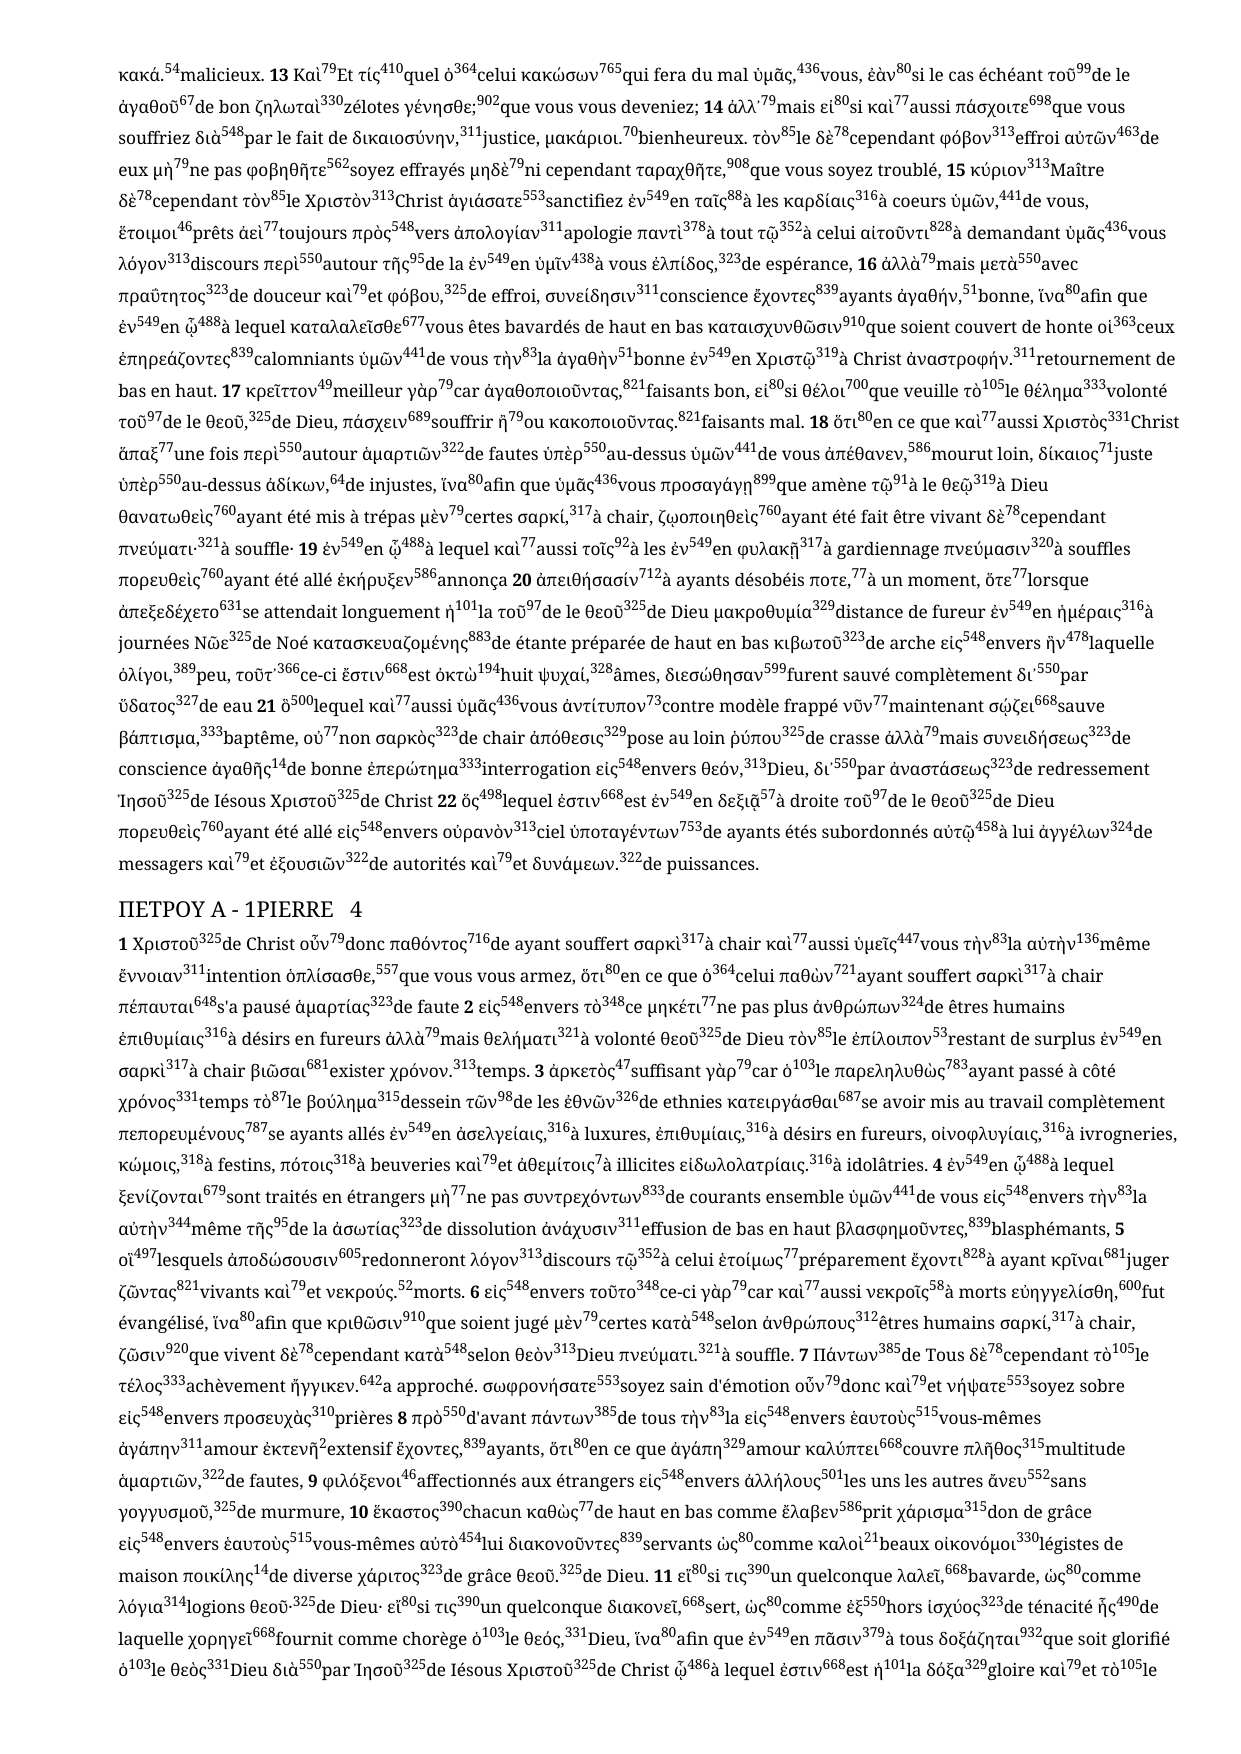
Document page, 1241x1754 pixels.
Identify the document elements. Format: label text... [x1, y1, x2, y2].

text 1 Χριστοῦ325de Christ οὖν79donc παθόντος716de ayant souffert σαρκὶ317à chair καὶ77aussi ὑμεῖς447vous τὴν83la αὐτὴν136même ἔννοιαν311intention ὁπλίσασθε,557que vous vous armez, ὅτι80en ce que ὁ364celui παθὼν721ayant souffert σαρκὶ317à chair πέπαυται648s'a pausé ἁμαρτίας323de faute 2 εἰς548envers τὸ348ce μηκέτι77ne pas plus ἀνθρώπων324de êtres humains ἐπιθυμίαις316à désirs en fureurs ἀλλὰ79mais θελήματι321à volonté θεοῦ325de Dieu τὸν85le ἐπίλοιπον53restant de surplus ἐν549en σαρκὶ317à chair βιῶσαι681exister χρόνον.313temps. 3 ἀρκετὸς47suffisant γὰρ79car ὁ103le παρεληλυθὼς783ayant passé à côté χρόνος331temps τὸ87le βούλημα315dessein τῶν98de les ἐθνῶν326de ethnies κατειργάσθαι687se avoir mis au travail complètement πεπορευμένους787se ayants allés ἐν549en ἀσελγείαις,316à luxures, ἐπιθυμίαις,316à désirs en fureurs, οἰνοφλυγίαις,316à ivrogneries, κώμοις,318à festins, πότοις318à beuveries καὶ79et ἀθεμίτοις7à illicites εἰδωλολατρίαις.316à idolâtries. 4 ἐν549en ᾧ488à lequel ξενίζονται679sont traités en étrangers μὴ77ne pas συντρεχόντων833de courants ensemble ὑμῶν441de vous εἰς548envers τὴν83la αὐτὴν344même τῆς95de la ἀσωτίας323de dissolution ἀνάχυσιν311effusion de bas en haut βλασφημοῦντες,839blasphémants, 5 οἳ497lesquels ἀποδώσουσιν605redonneront λόγον313discours τῷ352à celui ἑτοίμως77préparement ἔχοντι828à ayant κρῖναι681juger ζῶντας821vivants καὶ79et νεκρούς.52morts. 6 εἰς548envers τοῦτο348ce-ci γὰρ79car καὶ77aussi νεκροῖς58à morts εὐηγγελίσθη,600fut évangélisé, ἵνα80afin que κριθῶσιν910que soient jugé μὲν79certes κατὰ548selon ἀνθρώπους312êtres humains σαρκί,317à chair, ζῶσιν920que vivent δὲ78cependant κατὰ548selon θεὸν313Dieu πνεύματι.321à souffle. 7 Πάντων385de Tous δὲ78cependant τὸ105le τέλος333achèvement ἤγγικεν.642a approché. σωφρονήσατε553soyez sain d'émotion οὖν79donc καὶ79et νήψατε553soyez sobre εἰς548envers προσευχὰς310prières 8 πρὸ550d'avant πάντων385de tous τὴν83la εἰς548envers ἑαυτοὺς515vous-mêmes ἀγάπην311amour ἐκτενῆ2extensif ἔχοντες,839ayants, ὅτι80en ce que ἀγάπη329amour καλύπτει668couvre πλῆθος315multitude ἁμαρτιῶν,322de fautes, 9 φιλόξενοι46affectionnés aux étrangers εἰς548envers ἀλλήλους501les uns les autres ἄνευ552sans γογγυσμοῦ,325de murmure, 10 ἕκαστος390chacun καθὼς77de haut en bas comme ἔλαβεν586prit χάρισμα315don de grâce εἰς548envers ἑαυτοὺς515vous-mêmes αὐτὸ454lui διακονοῦντες839servants ὡς80comme καλοὶ21beaux οἰκονόμοι330légistes de maison ποικίλης14de diverse χάριτος323de grâce θεοῦ.325de Dieu. 11 εἴ80si τις390un quelconque λαλεῖ,668bavarde, ὡς80comme λόγια314logions θεοῦ·325de Dieu· εἴ80si τις390un quelconque διακονεῖ,668sert, ὡς80comme ἐξ550hors ἰσχύος323de ténacité ἧς490de laquelle χορηγεῖ668fournit comme chorège ὁ103le θεός,331Dieu, ἵνα80afin que ἐν549en πᾶσιν379à tous δοξάζηται932que soit glorifié ὁ103le θεὸς331Dieu διὰ550par Ἰησοῦ325de Iésous Χριστοῦ325de Christ ᾧ486à lequel ἐστιν668est ἡ101la δόξα329gloire καὶ79et τὸ105le κράτος333force εἰς548envers τοὺς84les αἰῶνας312ères τῶν96de les αἰώνων,324de ères, ἀμήν.304amen. 12 Ἀγαπητοί,75Aimés, μὴ79ne pas ξενίζεσθε577soyez traités en étrangers τῇ89à la ἐν549en ὑμῖν438à vous πυρώσει317à enflammement πρὸς548vers πειρασμὸν313tentation ὑμῖν438à vous γινομένῃ853à se devenante ὡς80comme ξένου67de étranger ὑμῖν438à vous συμβαίνοντος,836de arrivant avec, 13 ἀλλὰ79mais καθὸ77selon que κοινωνεῖτε665vous communiez τοῖς92à les τοῦ97de le Χριστοῦ325de Christ παθήμασιν,320à passions de souffrances, χαίρετε,569soyez de joie, ἵνα80afin que καὶ77aussi ἐν549en τῇ89à la ἀποκαλύψει317à découverte τῆς95de la δόξης323de gloire αὐτοῦ464de lui χαρῆτε908que vous soyez été de joie ἀγαλλιώμενοι.866se exultants. 14 εἰ80si ὀνειδίζεσθε677vous êtes réprouvés ἐν549en ὀνόματι321à nom Χριστοῦ,325de Christ, μακάριοι,70bienheureux, ὅτι80en ce que τὸ105le τῆς95de la δόξης323de gloire καὶ79et τὸ105le τοῦ97de le θεοῦ325de Dieu πνεῦμα333souffle ἐφ᾽548sur ὑμᾶς436vous ἀναπαύεται.674se pause de bas en haut. 15 μὴ77ne pas γάρ79car τις390un quelconque ὑμῶν441de vous πασχέτω572souffre ὡς80comme φονεὺς331meurtrier ἢ79ou κλέπτης331voleur ἢ79ou κακοποιὸς71malfaiteur ἢ79ou ὡς80comme ἀλλοτριεπίσκοπος·331fouineur· 16 εἰ80si δὲ78cependant ὡς80comme χριστιανός,331chrétien, μὴ79ne pas αἰσχυνέσθω,580soit eu honte, δοξαζέτω572glorifie δὲ78cependant τὸν85le θεὸν313Dieu ἐν549en τῷ93à le ὀνόματι321à nom τούτῳ.146à ce-ci. 17 ὅτι80en ce que ὁ103le καιρὸς331moment τοῦ360de ce ἄρξασθαι682se commencer τὸ87le κρίμα315objet de jugement ἀπὸ550au loin τοῦ97de le οἴκου325de maison τοῦ97de le θεοῦ·325de Dieu· εἰ80si δὲ78cependant πρῶτον77premièrement ἀφ᾽550au loin ἡμῶν,423de nous, τί412quel τὸ105le τέλος333achèvement τῶν357de ceux ἀπειθούντων833de désobéissants τῷ93à le τοῦ97de le θεοῦ325de Dieu εὐαγγελίῳ;321à évangile; 18 καὶ79et εἰ80si ὁ103le δίκαιος71juste μόλις77laborieusement σῴζεται,680est sauvé, ὁ103le ἀσεβὴς71impie καὶ79et ἁμαρτωλὸς71fauteur ποῦ77où? φανεῖται;612se apparaîtra en lumière; 19 ὥστε80de sorte que καὶ77aussi οἱ363ceux πάσχοντες839souffrants κατὰ548selon τὸ87le θέλημα315volonté τοῦ97de le θεοῦ325de Dieu πιστῷ10à croyable κτίστῃ319à créateur παρατιθέσθωσαν575se posent à côté τὰς82les ψυχὰς310âmes αὐτῶν463de eux ἐν549en ἀγαθοποιΐᾳ.317à bonfaisance. [118, 928, 1181, 1682]
text ΠΕΤΡΟΥ Α - 1PIERRE 4 [118, 894, 1181, 924]
text 1 Ὁμοίως77Semblablement αἱ106les γυναῖκες,334femmes, ὑποτασσόμεναι888étantes subordonnées τοῖς250à les ἰδίοις120à en propres ἀνδράσιν,318à hommes, ἵνα80afin que καὶ77aussi εἴ80si τινες389des quelconques ἀπειθοῦσιν667désobéissent τῷ91à le λόγῳ,319à discours, διὰ550par τῆς95de la τῶν254de les γυναικῶν322de femmes ἀναστροφῆς323de retournement de bas en haut ἄνευ552sans λόγου325de discours κερδηθήσονται618seront gagné 2 ἐποπτεύσαντες720ayants surveillés τὴν83la ἐν549en φόβῳ319à effroi ἁγνὴν2consacrée ἀναστροφὴν311retournement de bas en haut ὑμῶν.441de vous. 3 ὧν489de lesquelles ἔστω572soit οὐχ77non ὁ364celui ἔξωθεν77au dehors ἐμπλοκῆς323de tresse τριχῶν322de cheveux καὶ79et περιθέσεως323de mise autour χρυσίων326de objets d'ors ἢ79ou ἐνδύσεως323de mise ἱματίων326de himations κόσμος,331monde, 4 ἀλλ᾽79mais ὁ103le κρυπτὸς71caché τῆς95de la καρδίας323de coeur ἄνθρωπος331être humain ἐν549en τῷ91à le ἀφθάρτῳ59à incorruptible τοῦ99de le πραέως18de doux καὶ79et ἡσυχίου18de tranquille πνεύματος327de souffle ὅ500lequel ἐστιν668est ἐνώπιον552en devant τοῦ97de le θεοῦ325de Dieu πολυτελές.49très coûteux. 5 οὕτως77ainsi γάρ79car ποτε77à un moment καὶ77aussi αἱ100les ἅγιαι19saintes γυναῖκες328femmes αἱ361celles ἐλπίζουσαι837espérantes εἰς548envers θεὸν313Dieu ἐκόσμουν624arrangeaient ἑαυτὰς525elles-mêmes ὑποτασσόμεναι888étantes subordonnées τοῖς250à les ἰδίοις120à en propres ἀνδράσιν,318à hommes, 6 ὡς80comme Σάρρα329Sarra ὑπήκουσεν586écouta en soumission τῷ91à le Ἀβραὰμ319à Abraam κύριον313Maître αὐτὸν452lui καλοῦσα838appelante ἧς490de laquelle ἐγενήθητε597vous fûtes devenu τέκνα332enfants ἀγαθοποιοῦσαι837faisantes bon καὶ79et μὴ77ne pas φοβούμεναι864se effrayantes μηδεμίαν267pas une πτόησιν.311terreur. 7 Οἱ108Les ἄνδρες336hommes ὁμοίως,77semblablement, συνοικοῦντες839cohabitants maison κατὰ548selon γνῶσιν311connaissance ὡς80comme ἀσθενεστέρῳ12à plus faible σκεύει321à ustensile τῷ93à le γυναικείῳ,61à féminin, ἀπονέμοντες839attribuants τιμὴν311valeur ὡς80comme καὶ77aussi συγκληρονόμοις58à cohéritiers χάριτος323de grâce ζωῆς323de vie εἰς548envers τὸ348ce μὴ77ne pas ἐγκόπτεσθαι692être incisé τὰς82les προσευχὰς310prières ὑμῶν.441de vous. 8 Τὸ87Le δὲ78cependant τέλος315achèvement πάντες393tous ὁμόφρονες,70des mêmes émotions, συμπαθεῖς,70compatissants, φιλάδελφοι,70d'amitiés fraternels, εὔσπλαγχνοι,70biens d'entrailles, ταπεινόφρονες,70bas d’émotions, 9 μὴ79ne pas ἀποδιδόντες839redonnants κακὸν55malicieux ἀντὶ550contre κακοῦ67de malicieux ἢ79ou λοιδορίαν311insulte ἀντὶ550contre λοιδορίας,323de insulte, τοὐναντίον77au contraire δὲ78cependant εὐλογοῦντες,839élogiants, ὅτι80en ce que εἰς548envers τοῦτο348ce-ci ἐκλήθητε,597vous fûtes appelé, ἵνα80afin que εὐλογίαν311éloge κληρονομήσητε.896que vous héritiez. 10 ὁ364celui γὰρ79car θέλων840voulant ζωὴν311vie ἀγαπᾶν689aimer καὶ79et ἰδεῖν681voir ἡμέρας310journées ἀγαθὰς1bonnes παυσάτω556pause τὴν243la γλῶσσαν311langue ἀπὸ550au loin κακοῦ67de malicieux καὶ79et χείλη314lèvres τοῦ360de ce μὴ77ne pas λαλῆσαι681bavarder δόλον,313fraude, 11 ἐκκλινάτω556écarte δὲ78cependant ἀπὸ550au loin κακοῦ67de malicieux καὶ79et ποιησάτω556fasse ἀγαθόν,55bon, ζητησάτω556cherche εἰρήνην311paix καὶ79et διωξάτω556poursuive αὐτήν·450elle· 12 ὅτι80en ce que ὀφθαλμοὶ330yeux κυρίου325de Maître ἐπὶ548sur δικαίους52justes καὶ79et ὦτα332oreilles αὐτοῦ464de lui εἰς548envers δέησιν311supplication αὐτῶν,463de eux, πρόσωπον333face δὲ78cependant κυρίου325de Maître ἐπὶ548sur ποιοῦντας821faisants κακά.54malicieux. 13 Καὶ79Et τίς410quel ὁ364celui κακώσων765qui fera du mal ὑμᾶς,436vous, ἐὰν80si le cas échéant τοῦ99de le ἀγαθοῦ67de bon ζηλωταὶ330zélotes γένησθε;902que vous vous deveniez; 14 ἀλλ᾽79mais εἰ80si καὶ77aussi πάσχοιτε698que vous souffriez διὰ548par le fait de δικαιοσύνην,311justice, μακάριοι.70bienheureux. τὸν85le δὲ78cependant φόβον313effroi αὐτῶν463de eux μὴ79ne pas φοβηθῆτε562soyez effrayés μηδὲ79ni cependant ταραχθῆτε,908que vous soyez troublé, 15 κύριον313Maître δὲ78cependant τὸν85le Χριστὸν313Christ ἁγιάσατε553sanctifiez ἐν549en ταῖς88à les καρδίαις316à coeurs ὑμῶν,441de vous, ἕτοιμοι46prêts ἀεὶ77toujours πρὸς548vers ἀπολογίαν311apologie παντὶ378à tout τῷ352à celui αἰτοῦντι828à demandant ὑμᾶς436vous λόγον313discours περὶ550autour τῆς95de la ἐν549en ὑμῖν438à vous ἐλπίδος,323de espérance, 16 ἀλλὰ79mais μετὰ550avec πραΰτητος323de douceur καὶ79et φόβου,325de effroi, συνείδησιν311conscience ἔχοντες839ayants ἀγαθήν,51bonne, ἵνα80afin que ἐν549en ᾧ488à lequel καταλαλεῖσθε677vous êtes bavardés de haut en bas καταισχυνθῶσιν910que soient couvert de honte οἱ363ceux ἐπηρεάζοντες839calomniants ὑμῶν441de vous τὴν83la ἀγαθὴν51bonne ἐν549en Χριστῷ319à Christ ἀναστροφήν.311retournement de bas en haut. 17 κρεῖττον49meilleur γὰρ79car ἀγαθοποιοῦντας,821faisants bon, εἰ80si θέλοι700que veuille τὸ105le θέλημα333volonté τοῦ97de le θεοῦ,325de Dieu, πάσχειν689souffrir ἢ79ou κακοποιοῦντας.821faisants mal. 18 ὅτι80en ce que καὶ77aussi Χριστὸς331Christ ἅπαξ77une fois περὶ550autour ἁμαρτιῶν322de fautes ὑπὲρ550au-dessus ὑμῶν441de vous ἀπέθανεν,586mourut loin, δίκαιος71juste ὑπὲρ550au-dessus ἀδίκων,64de injustes, ἵνα80afin que ὑμᾶς436vous προσαγάγῃ899que amène τῷ91à le θεῷ319à Dieu θανατωθεὶς760ayant été mis à trépas μὲν79certes σαρκί,317à chair, ζῳοποιηθεὶς760ayant été fait être vivant δὲ78cependant πνεύματι·321à souffle· 19 ἐν549en ᾧ488à lequel καὶ77aussi τοῖς92à les ἐν549en φυλακῇ317à gardiennage πνεύμασιν320à souffles πορευθεὶς760ayant été allé ἐκήρυξεν586annonça 20 ἀπειθήσασίν712à ayants désobéis ποτε,77à un moment, ὅτε77lorsque ἀπεξεδέχετο631se attendait longuement ἡ101la τοῦ97de le θεοῦ325de Dieu μακροθυμία329distance de fureur ἐν549en ἡμέραις316à journées Νῶε325de Noé κατασκευαζομένης883de étante préparée de haut en bas κιβωτοῦ323de arche εἰς548envers ἣν478laquelle ὀλίγοι,389peu, τοῦτ᾽366ce-ci ἔστιν668est ὀκτὼ194huit ψυχαί,328âmes, διεσώθησαν599furent sauvé complètement δι᾽550par ὕδατος327de eau 21 ὃ500lequel καὶ77aussi ὑμᾶς436vous ἀντίτυπον73contre modèle frappé νῦν77maintenant σῴζει668sauve βάπτισμα,333baptême, οὐ77non σαρκὸς323de chair ἀπόθεσις329pose au loin ῥύπου325de crasse ἀλλὰ79mais συνειδήσεως323de conscience ἀγαθῆς14de bonne ἐπερώτημα333interrogation εἰς548envers θεόν,313Dieu, δι᾽550par ἀναστάσεως323de redressement Ἰησοῦ325de Iésous Χριστοῦ325de Christ 22 ὅς498lequel ἐστιν668est ἐν549en δεξιᾷ57à droite τοῦ97de le θεοῦ325de Dieu πορευθεὶς760ayant été allé εἰς548envers οὐρανὸν313ciel ὑποταγέντων753de ayants étés subordonnés αὐτῷ458à lui ἀγγέλων324de messagers καὶ79et ἐξουσιῶν322de autorités καὶ79et δυνάμεων.322de puissances. [118, 59, 1181, 876]
